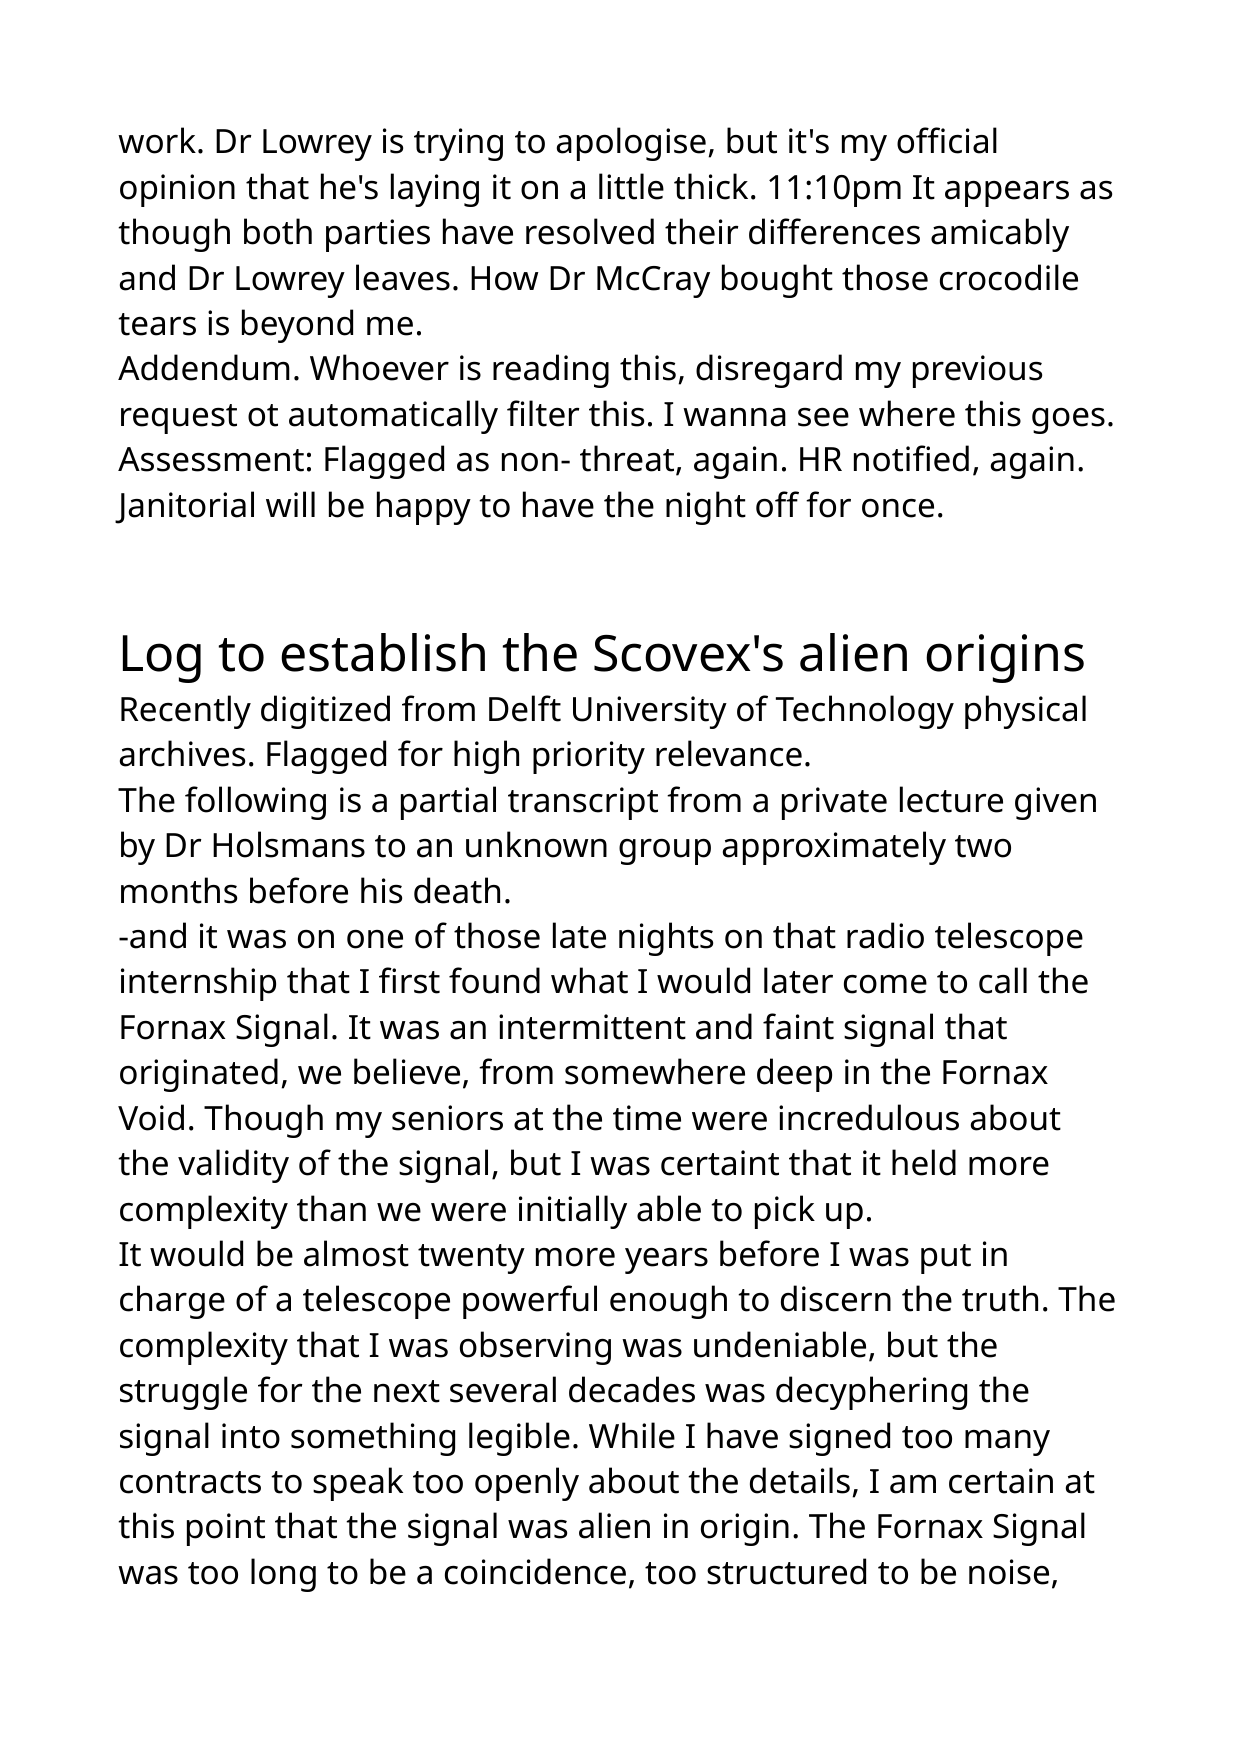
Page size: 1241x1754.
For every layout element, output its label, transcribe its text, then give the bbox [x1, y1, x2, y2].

text work. Dr Lowrey is trying to apologise, but it's my official opinion that he's laying it on a little thick. 11:10pm It appears as though both parties have resolved their differences amicably and Dr Lowrey leaves. How Dr McCray bought those crocodile tears is beyond me. [118, 118, 1122, 345]
text Log to establish the Scovex's alien origins [118, 618, 1122, 686]
text -and it was on one of those late nights on that radio telescope internship that I first found what I would later come to call the Fornax Signal. It was an intermittent and faint signal that originated, we believe, from somewhere deep in the Fornax Void. Though my seniors at the time were incredulous about the validity of the signal, but I was certaint that it held more complexity than we were initially able to pick up. [118, 913, 1122, 1231]
text Assessment: Flagged as non- threat, again. HR notified, again. Janitorial will be happy to have the night off for once. [118, 436, 1122, 527]
text It would be almost twenty more years before I was put in charge of a telescope powerful enough to discern the truth. The complexity that I was observing was undeniable, but the struggle for the next several decades was decyphering the signal into something legible. While I have signed too many contracts to speak too openly about the details, I am certain at this point that the signal was alien in origin. The Fornax Signal was too long to be a coincidence, too structured to be noise, [118, 1231, 1122, 1594]
text Addendum. Whoever is reading this, disregard my previous request ot automatically filter this. I wanna see where this goes. [118, 345, 1122, 436]
text Recently digitized from Delft University of Technology physical archives. Flagged for high priority relevance. [118, 686, 1122, 777]
text The following is a partial transcript from a private lecture given by Dr Holsmans to an unknown group approximately two months before his death. [118, 777, 1122, 913]
